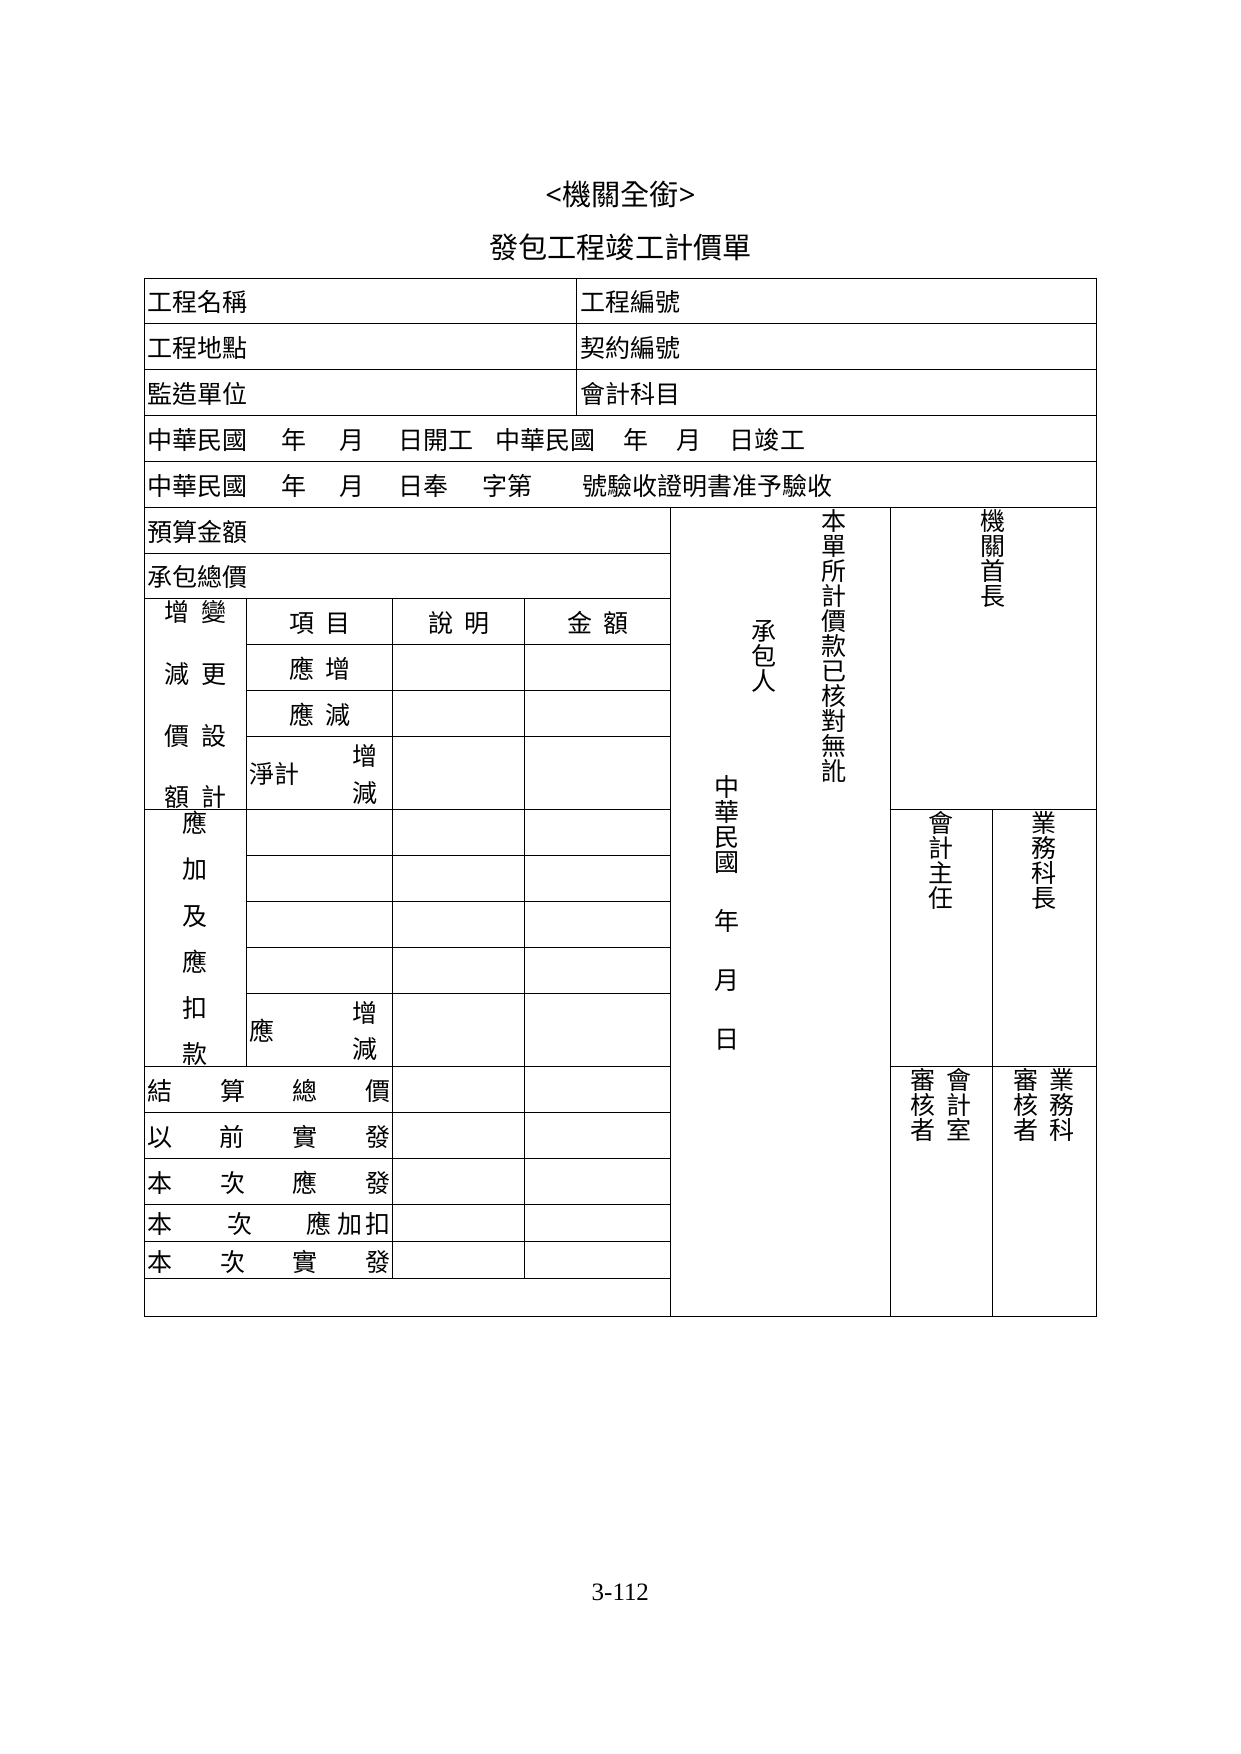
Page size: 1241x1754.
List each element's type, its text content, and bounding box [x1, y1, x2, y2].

table_cell [393, 902, 524, 947]
text <機關全銜> [148, 172, 1092, 214]
table_cell 承包總價 [145, 554, 670, 598]
table_cell 會計主任 [891, 810, 992, 1066]
table_cell [393, 1205, 524, 1241]
table_cell [525, 902, 670, 947]
table_cell 增減 [349, 994, 392, 1066]
table_cell 會計室 審核者 [891, 1067, 992, 1316]
table_cell [525, 1067, 670, 1112]
table_cell [247, 810, 392, 855]
table_cell [525, 691, 670, 736]
table_cell [393, 948, 524, 993]
table_cell 業務科 審核者 [993, 1067, 1096, 1316]
table_cell [525, 994, 670, 1066]
table_cell [525, 645, 670, 690]
table_cell 應 [247, 994, 349, 1066]
table_cell 淨計 [247, 737, 349, 809]
table_header 工程名稱 [145, 279, 576, 323]
table_cell [247, 856, 392, 901]
table_cell [393, 691, 524, 736]
table_cell 工程地點 [145, 324, 576, 369]
table_cell 契約編號 [577, 324, 1096, 369]
table_cell [525, 1113, 670, 1158]
table_cell [525, 1205, 670, 1241]
table_cell [525, 737, 670, 809]
table_cell 金 額 [525, 599, 670, 644]
table_cell [393, 1067, 524, 1112]
table_cell 變更設計 增減價額 [145, 599, 246, 809]
table_header 工程編號 [577, 279, 1096, 323]
table_cell [393, 810, 524, 855]
table_cell 機關首長 [891, 508, 1096, 809]
table_cell 本 次 應 [145, 1205, 334, 1241]
table_cell 監造單位 [145, 370, 576, 415]
table_cell 說 明 [393, 599, 524, 644]
table_cell [393, 1113, 524, 1158]
table_cell [525, 856, 670, 901]
table_cell [393, 994, 524, 1066]
table_cell 應 減 [247, 691, 392, 736]
table_cell 應 增 [247, 645, 392, 690]
table_cell [145, 1279, 670, 1316]
table_cell [393, 856, 524, 901]
table_cell [525, 1242, 670, 1278]
table_cell 應加及應扣款 [145, 810, 246, 1066]
table_cell 本單所計價款已核對無訛 承包人 中華民國 年 月 日 [671, 508, 890, 1316]
table_cell 增減 [349, 737, 392, 809]
table_cell [393, 645, 524, 690]
table_cell [393, 1159, 524, 1204]
table_cell 項 目 [247, 599, 392, 644]
table_cell [525, 948, 670, 993]
table_cell [393, 737, 524, 809]
text 發包工程竣工計價單 [148, 225, 1092, 267]
table_cell 本 次 實 發 [145, 1242, 392, 1278]
table_cell [525, 810, 670, 855]
table_cell [525, 1159, 670, 1204]
table_cell 結 算 總 價 [145, 1067, 392, 1112]
table_cell 會計科目 [577, 370, 1096, 415]
table_cell 加扣 [334, 1205, 392, 1241]
table_cell 本 次 應 發 [145, 1159, 392, 1204]
table_cell 預算金額 [145, 508, 670, 552]
table_cell [247, 948, 392, 993]
table_cell 以 前 實 發 [145, 1113, 392, 1158]
table_cell [247, 902, 392, 947]
table_cell 中華民國 年 月 日奉 字第 號驗收證明書准予驗收 [145, 462, 1096, 507]
table_cell 業務科長 [993, 810, 1096, 1066]
table_cell 中華民國 年 月 日開工 中華民國 年 月 日竣工 [145, 416, 1096, 461]
table_cell [393, 1242, 524, 1278]
